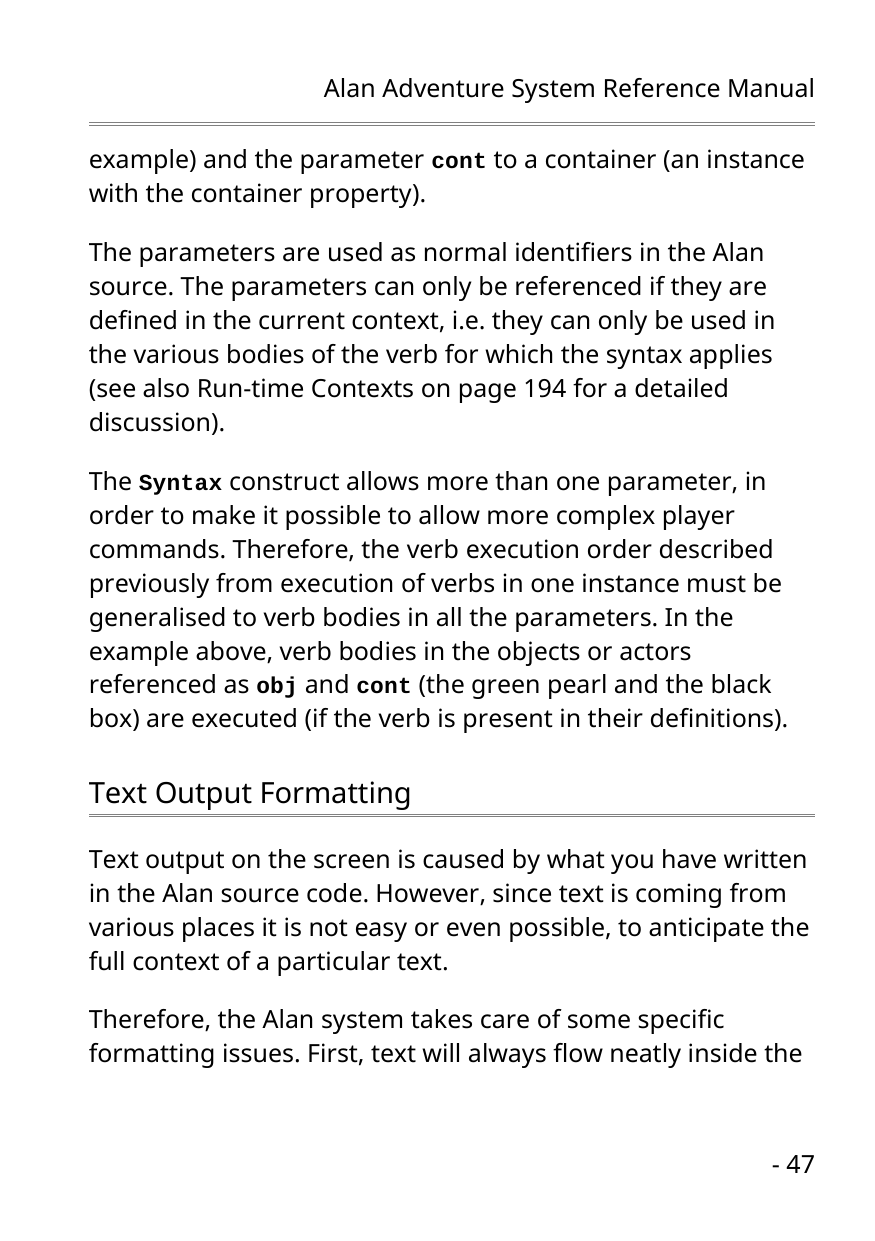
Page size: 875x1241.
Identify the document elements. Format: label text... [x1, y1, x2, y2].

text The parameters are used as normal identifiers in the Alan source. The parameters can only be referenced if they are defined in the current context, i.e. they can only be used in the various bodies of the verb for which the syntax applies (see also Run-time Contexts on page 155 for a detailed discussion). [88, 235, 815, 439]
text example) and the parameter cont to a container (an instance with the container property). [88, 142, 815, 210]
text Therefore, the Alan system takes care of some specific formatting issues. First, text will always flow neatly inside the [88, 1002, 815, 1070]
subtitle Text Output Formatting [88, 773, 815, 817]
text The Syntax construct allows more than one parameter, in order to make it possible to allow more complex player commands. Therefore, the verb execution order described previ­ously from execution of verbs in one instance must be generalised to verb bodies in all the parame­ters. In the example above, verb bodies in the objects or actors referenced as obj and cont (the green pearl and the black box) are executed (if the verb is present in their definitions). [88, 464, 815, 735]
text Text output on the screen is caused by what you have written in the Alan source code. However, since text is coming from various places it is not easy or even possible, to anticipate the full context of a particular text. [88, 842, 815, 977]
